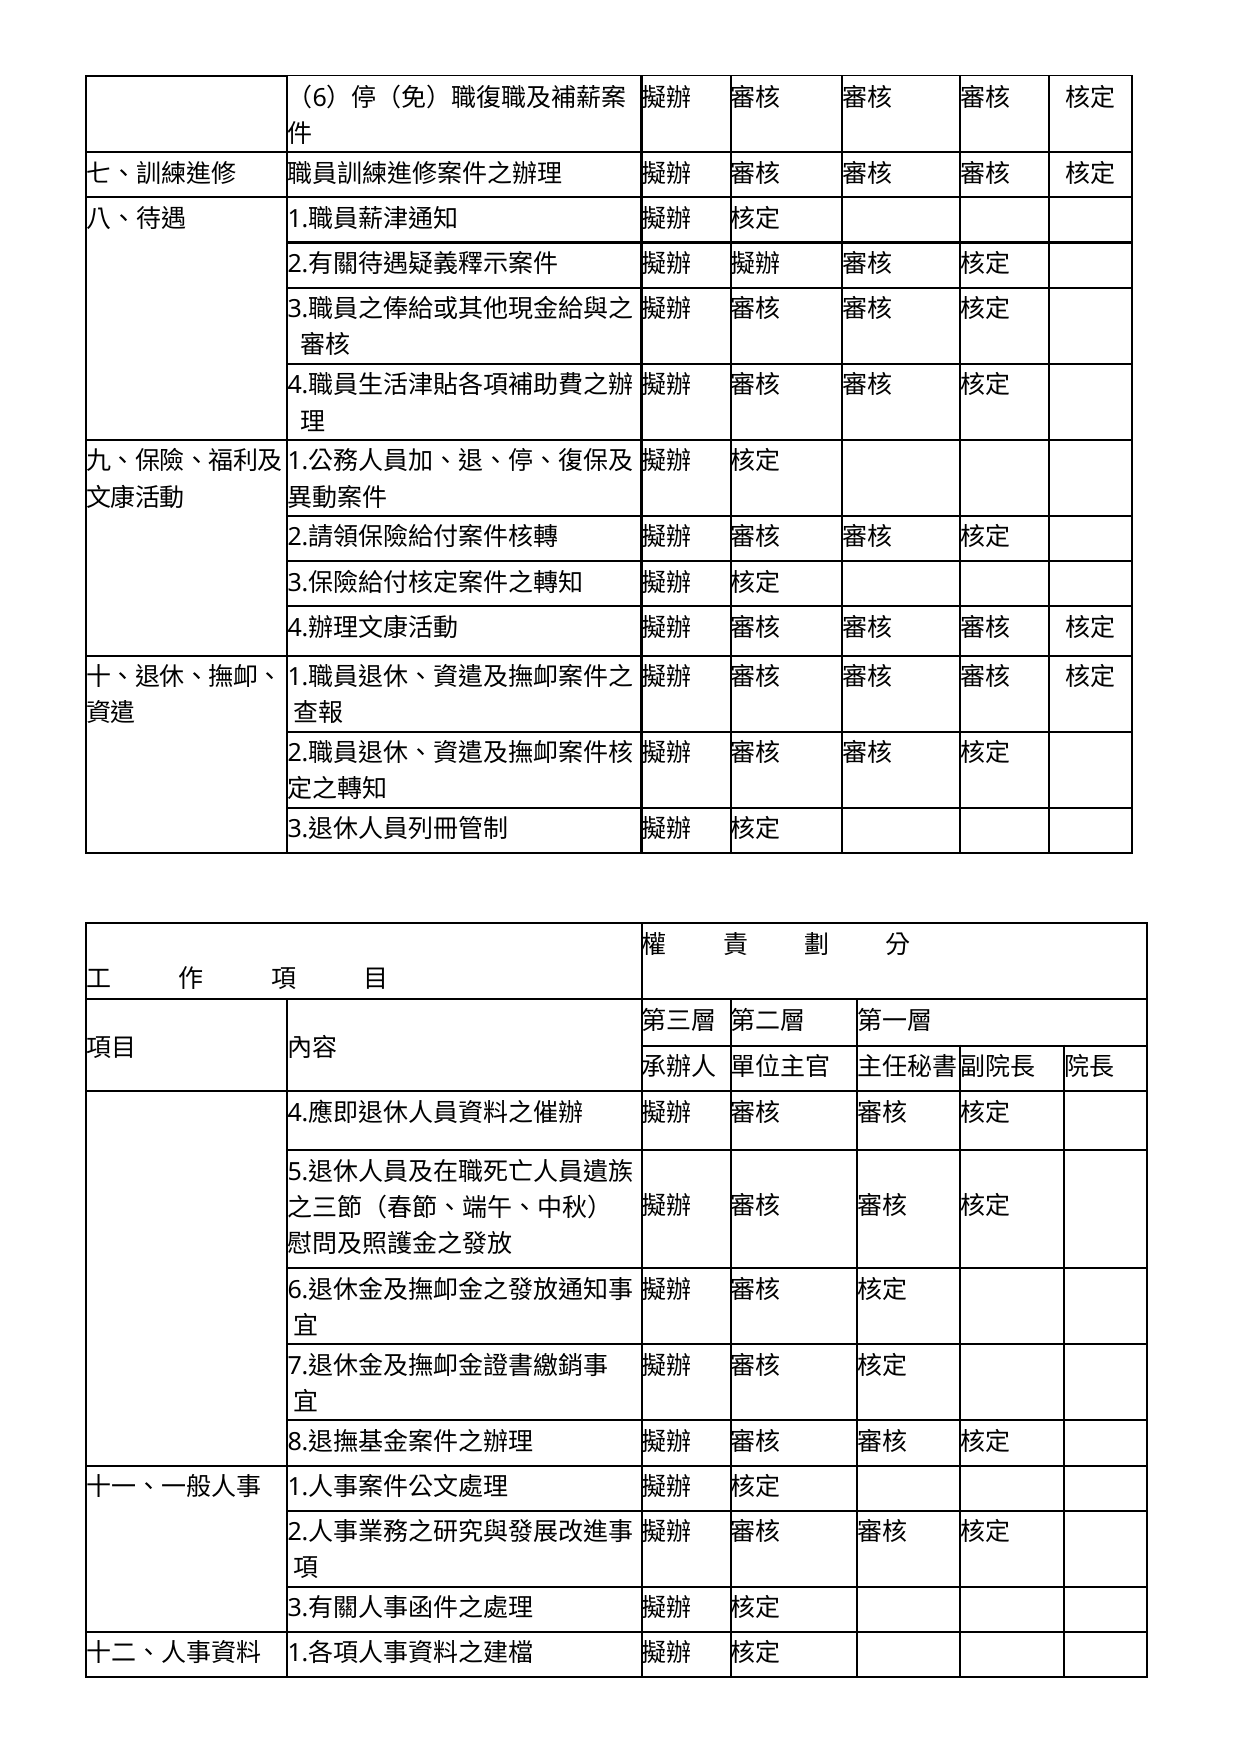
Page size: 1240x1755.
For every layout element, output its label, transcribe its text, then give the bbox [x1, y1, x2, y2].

table_cell 核定 [961, 1092, 1063, 1149]
table_cell 擬辦 [643, 733, 730, 807]
table_cell 4.應即退休人員資料之催辦 [288, 1092, 641, 1149]
table_cell 審核 [732, 76, 841, 151]
table_cell 審核 [732, 607, 841, 654]
table_cell 主任秘書 [858, 1047, 959, 1090]
table_cell 核定 [732, 1588, 856, 1631]
table_cell [843, 809, 959, 852]
table_cell 核定 [732, 809, 841, 852]
table_cell 核定 [1050, 153, 1131, 196]
table_cell 核定 [961, 517, 1048, 560]
table_cell 審核 [961, 76, 1048, 151]
table_cell 審核 [843, 76, 959, 151]
table_cell 十一、一般人事 [87, 1467, 286, 1631]
table_cell 擬辦 [643, 76, 730, 151]
table_cell [1050, 244, 1131, 287]
table_cell 4.辦理文康活動 [288, 607, 640, 654]
table_cell 擬辦 [643, 365, 730, 439]
table_cell 2.職員退休、資遣及撫卹案件核 定之轉知 [288, 733, 640, 807]
table_cell 擬辦 [643, 244, 730, 287]
table_cell 審核 [732, 289, 841, 363]
table_cell 5.退休人員及在職死亡人員遺族 之三節（春節、端午、中秋） 慰問及照護金之發放 [288, 1151, 641, 1267]
table_cell 擬辦 [643, 809, 730, 852]
table_cell [961, 1633, 1063, 1676]
table_cell [1050, 517, 1131, 560]
table_cell [1065, 1512, 1146, 1586]
table_cell 擬辦 [643, 1467, 730, 1509]
table_header 權 責 劃 分 [643, 924, 1146, 998]
table_cell 1.人事案件公文處理 [288, 1467, 641, 1509]
table_cell 擬辦 [643, 1345, 730, 1419]
table_cell 審核 [732, 153, 841, 196]
table_cell 審核 [858, 1151, 959, 1267]
table_cell 核定 [961, 1421, 1063, 1464]
table_cell [1050, 198, 1131, 241]
table_cell 審核 [732, 1151, 856, 1267]
table_cell 擬辦 [643, 1421, 730, 1464]
table_cell 核定 [1050, 657, 1131, 731]
table_cell 核定 [858, 1269, 959, 1343]
table_cell 核定 [1050, 76, 1131, 151]
table_cell 審核 [843, 289, 959, 363]
table_cell 3.有關人事函件之處理 [288, 1588, 641, 1631]
table_header 工 作 項 目 [87, 924, 641, 998]
table_cell 擬辦 [643, 441, 730, 515]
table_cell 八、待遇 [87, 198, 286, 439]
table_cell [858, 1467, 959, 1509]
table_cell [843, 198, 959, 241]
table_cell 審核 [961, 607, 1048, 654]
table_cell [961, 809, 1048, 852]
table_cell 擬辦 [643, 198, 730, 241]
table_cell [961, 562, 1048, 605]
table_cell [1065, 1269, 1146, 1343]
table_cell （6）停（免）職復職及補薪案 件 [288, 76, 640, 151]
table_cell 8.退撫基金案件之辦理 [288, 1421, 641, 1464]
table_cell 審核 [732, 733, 841, 807]
table_cell [961, 198, 1048, 241]
table_cell 職員訓練進修案件之辦理 [288, 153, 640, 196]
table_cell 審核 [858, 1421, 959, 1464]
table_cell 1.公務人員加、退、停、復保及 異動案件 [288, 441, 640, 515]
table_cell 承辦人 [643, 1047, 730, 1090]
table_cell 4.職員生活津貼各項補助費之辦 理 [288, 365, 640, 439]
table_cell 核定 [732, 441, 841, 515]
table_cell 擬辦 [643, 562, 730, 605]
table_cell 審核 [858, 1092, 959, 1149]
table_cell 3.退休人員列冊管制 [288, 809, 640, 852]
table_cell 審核 [843, 517, 959, 560]
table_cell 第二層 [732, 1000, 856, 1044]
table_cell [961, 1467, 1063, 1509]
table_cell [1065, 1092, 1146, 1149]
table_cell 內容 [288, 1000, 641, 1090]
table_cell [1050, 365, 1131, 439]
table_cell 審核 [843, 365, 959, 439]
table_cell 核定 [732, 562, 841, 605]
table_cell 審核 [732, 1269, 856, 1343]
table_cell 核定 [961, 733, 1048, 807]
table_cell [961, 1345, 1063, 1419]
table_cell 擬辦 [643, 1092, 730, 1149]
table_cell 擬辦 [643, 289, 730, 363]
table_cell 1.職員薪津通知 [288, 198, 640, 241]
table_cell 審核 [858, 1512, 959, 1586]
table_cell 審核 [732, 365, 841, 439]
table_cell 6.退休金及撫卹金之發放通知事 宜 [288, 1269, 641, 1343]
table_cell [1065, 1345, 1146, 1419]
table_cell 審核 [961, 657, 1048, 731]
table_cell 擬辦 [643, 1512, 730, 1586]
table_cell [858, 1588, 959, 1631]
table_cell 審核 [961, 153, 1048, 196]
table_cell [87, 77, 286, 151]
table_cell 審核 [732, 1092, 856, 1149]
table_cell 擬辦 [643, 1588, 730, 1631]
table_cell 核定 [961, 1151, 1063, 1267]
table_cell 審核 [843, 153, 959, 196]
table_cell 核定 [858, 1345, 959, 1419]
table_cell [843, 441, 959, 515]
table_cell [858, 1633, 959, 1676]
table_cell [1050, 441, 1131, 515]
table_cell [961, 1588, 1063, 1631]
table_cell 擬辦 [643, 657, 730, 731]
table_cell 十、退休、撫卹、資遣 [87, 657, 286, 852]
table_cell 核定 [961, 365, 1048, 439]
table_cell 3.職員之俸給或其他現金給與之 審核 [288, 289, 640, 363]
table_cell [1065, 1467, 1146, 1509]
table_cell 1.職員退休、資遣及撫卹案件之 查報 [288, 657, 640, 731]
table_cell 審核 [732, 657, 841, 731]
table_cell 2.有關待遇疑義釋示案件 [288, 244, 640, 287]
table_cell [1065, 1151, 1146, 1267]
table_cell [1065, 1421, 1146, 1464]
table_cell 7.退休金及撫卹金證書繳銷事 宜 [288, 1345, 641, 1419]
table_cell [87, 1092, 286, 1464]
table_cell 第一層 [858, 1000, 1146, 1044]
table_cell 核定 [961, 244, 1048, 287]
table_cell [843, 562, 959, 605]
table_cell 核定 [732, 1633, 856, 1676]
table_cell 擬辦 [643, 517, 730, 560]
table_cell 核定 [1050, 607, 1131, 654]
table_cell 擬辦 [732, 244, 841, 287]
table_cell 審核 [843, 607, 959, 654]
table_cell 2.人事業務之研究與發展改進事 項 [288, 1512, 641, 1586]
table_cell 審核 [843, 244, 959, 287]
table_cell 審核 [843, 733, 959, 807]
table_cell 1.各項人事資料之建檔 [288, 1633, 641, 1676]
table_cell 核定 [961, 1512, 1063, 1586]
table_cell 單位主官 [732, 1047, 856, 1090]
table_cell 十二、人事資料 [87, 1633, 286, 1676]
table_cell [1050, 733, 1131, 807]
table_cell 擬辦 [643, 1633, 730, 1676]
table_cell 擬辦 [643, 1269, 730, 1343]
table_cell [1065, 1633, 1146, 1676]
table_cell 審核 [732, 1421, 856, 1464]
table_cell 七、訓練進修 [87, 153, 286, 196]
table_cell 九、保險、福利及文康活動 [87, 441, 286, 654]
table_cell 審核 [843, 657, 959, 731]
table_cell 副院長 [961, 1047, 1063, 1090]
table_cell 審核 [732, 517, 841, 560]
table_cell 第三層 [643, 1000, 730, 1044]
table_cell 擬辦 [643, 607, 730, 654]
table_cell 項目 [87, 1000, 286, 1090]
table_cell 核定 [732, 198, 841, 241]
table_cell [961, 1269, 1063, 1343]
table_cell 審核 [732, 1512, 856, 1586]
table_cell 核定 [732, 1467, 856, 1509]
table_cell 擬辦 [643, 1151, 730, 1267]
table_cell [1050, 562, 1131, 605]
table_cell 院長 [1065, 1047, 1146, 1090]
table_cell 擬辦 [643, 153, 730, 196]
table_cell 3.保險給付核定案件之轉知 [288, 562, 640, 605]
table_cell 審核 [732, 1345, 856, 1419]
table_cell [1050, 289, 1131, 363]
table_cell 2.請領保險給付案件核轉 [288, 517, 640, 560]
table_cell [1050, 809, 1131, 852]
table_cell 核定 [961, 289, 1048, 363]
table_cell [961, 441, 1048, 515]
table_cell [1065, 1588, 1146, 1631]
